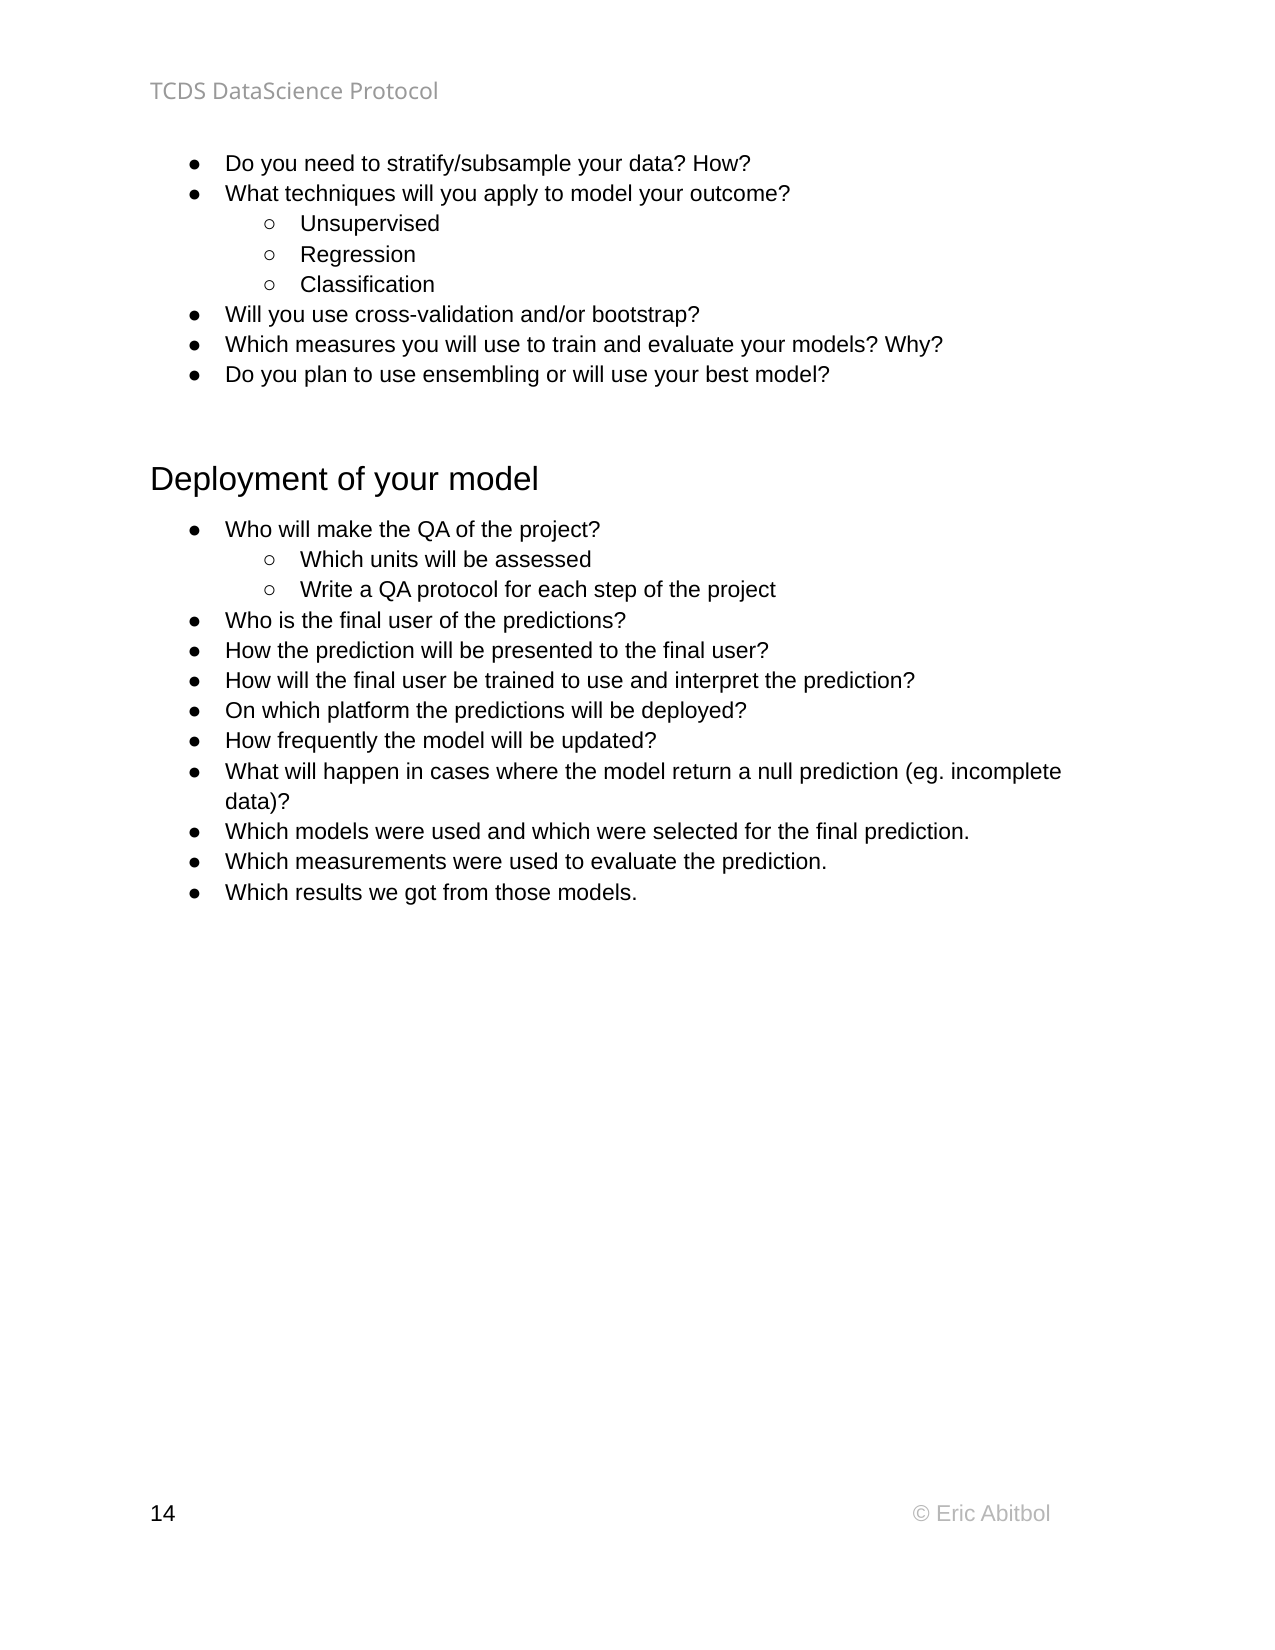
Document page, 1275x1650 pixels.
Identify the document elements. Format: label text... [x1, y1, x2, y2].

list Who will make the QA of the project? [187, 516, 1125, 542]
subtitle Deployment of your model [150, 459, 1125, 498]
list How will the final user be trained to use and interpret the prediction? [187, 667, 1125, 693]
list What will happen in cases where the model return a null prediction (eg. incomplete data)? [187, 758, 1125, 814]
list Which measurements were used to evaluate the prediction. [187, 848, 1125, 875]
list Unsupervised [262, 210, 1125, 237]
list Which measures you will use to train and evaluate your models? Why? [187, 331, 1125, 358]
list Do you plan to use ensembling or will use your best model? [187, 361, 1125, 388]
list How the prediction will be presented to the final user? [187, 637, 1125, 663]
list Do you need to stratify/subsample your data? How? [187, 150, 1125, 176]
list Which models were used and which were selected for the final prediction. [187, 818, 1125, 844]
list Write a QA protocol for each step of the project [262, 576, 1125, 603]
list Which results we got from those models. [187, 878, 1125, 905]
list Which units will be assessed [262, 546, 1125, 573]
list Regression [262, 241, 1125, 267]
list Classification [262, 271, 1125, 297]
list What techniques will you apply to model your outcome? [187, 180, 1125, 207]
list Who is the final user of the predictions? [187, 607, 1125, 633]
list How frequently the model will be updated? [187, 727, 1125, 754]
list On which platform the predictions will be deployed? [187, 697, 1125, 724]
list Will you use cross-validation and/or bootstrap? [187, 301, 1125, 327]
